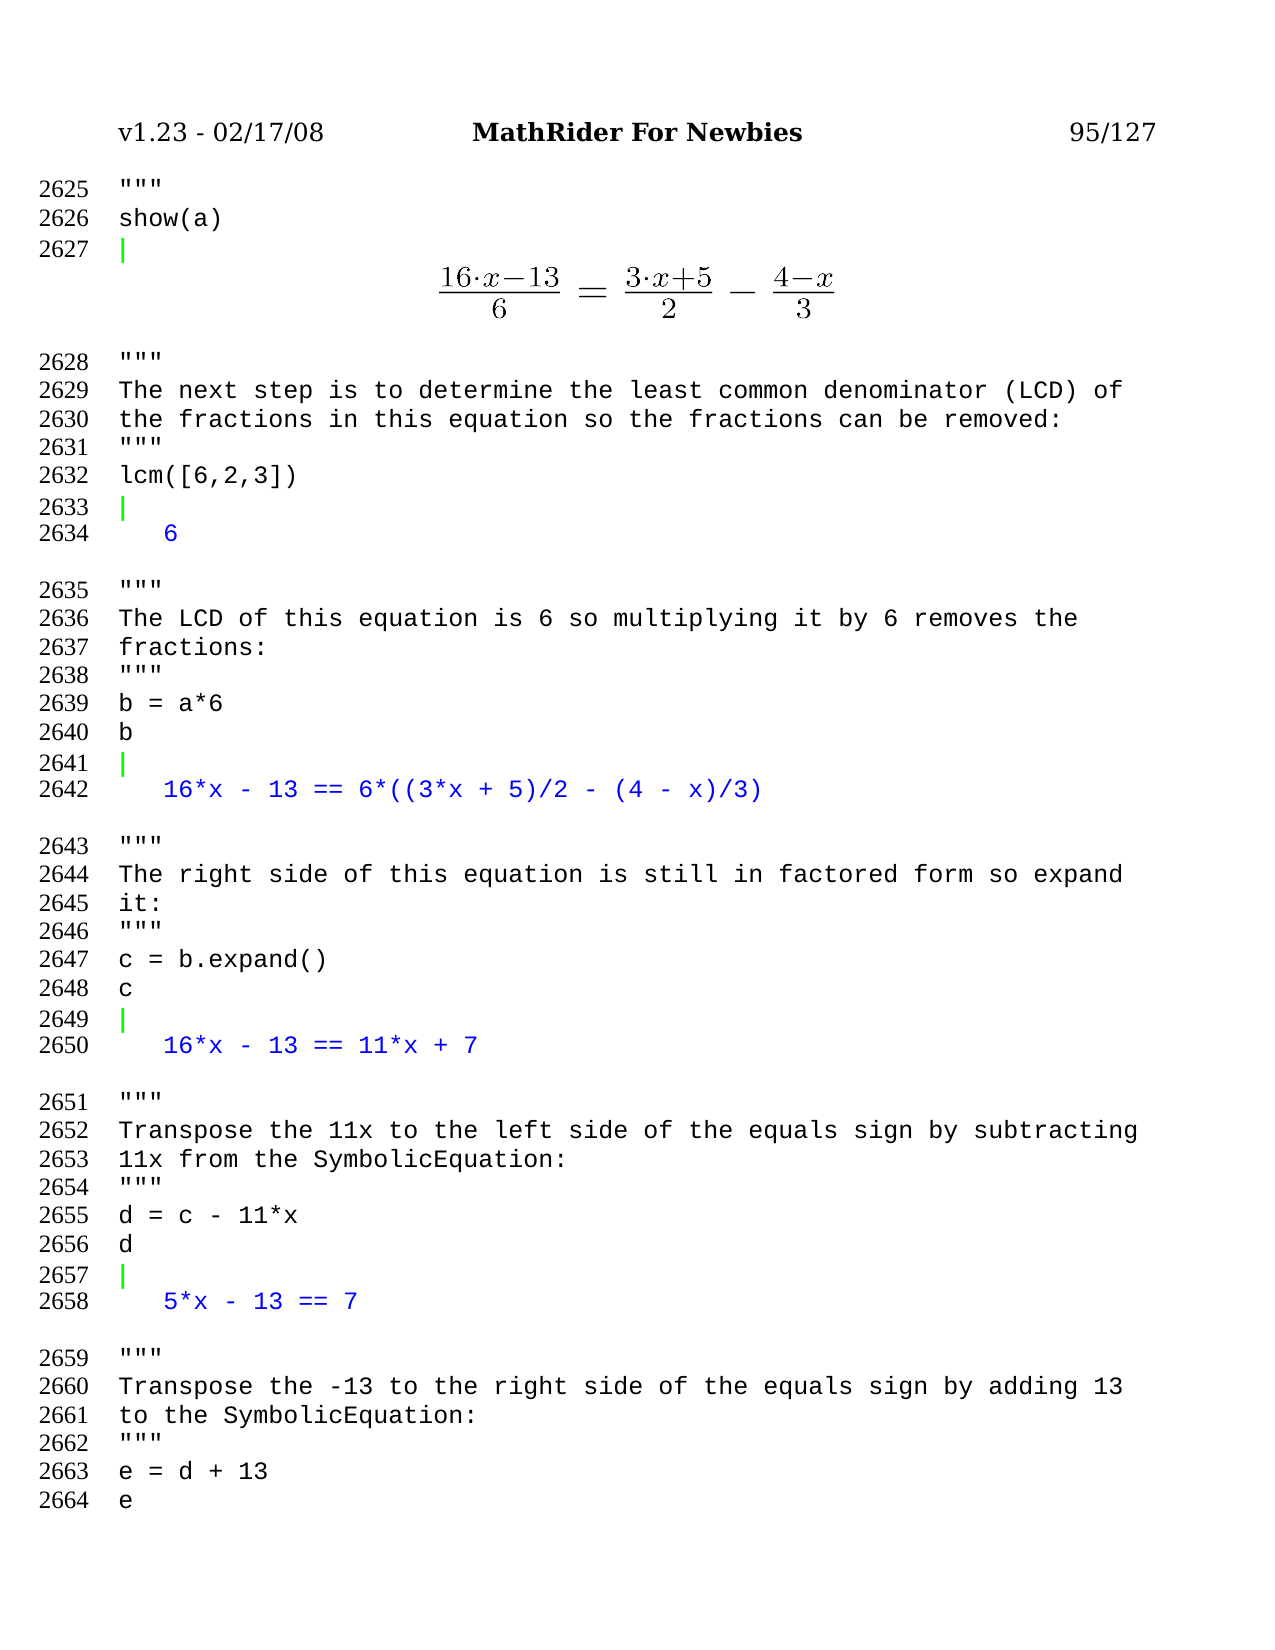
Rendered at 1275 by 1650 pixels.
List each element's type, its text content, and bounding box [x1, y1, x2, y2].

text The LCD of this equation is 6 so multiplying it by 6 removes the fractions: [118, 606, 1157, 662]
text The next step is to determine the least common denominator (LCD) of the fractions in this equation so the fractions can be removed: [118, 378, 1157, 435]
text | [118, 491, 1157, 521]
text The right side of this equation is still in factored form so expand it: [118, 862, 1157, 918]
picture [437, 263, 838, 322]
text | [118, 1003, 1157, 1033]
text 6 [163, 521, 1157, 549]
text """ [118, 577, 1157, 606]
text d = c - 11*x [118, 1203, 1157, 1231]
text e = d + 13 [118, 1459, 1157, 1487]
text 16*x - 13 == 11*x + 7 [163, 1033, 1157, 1061]
text lcm([6,2,3]) [118, 463, 1157, 491]
text b = a*6 [118, 691, 1157, 719]
text """ [118, 435, 1157, 463]
text """ [118, 833, 1157, 862]
text """ [118, 1089, 1157, 1118]
text | [118, 234, 1157, 263]
text d [118, 1231, 1157, 1259]
text """ [118, 350, 1157, 378]
text c = b.expand() [118, 947, 1157, 975]
text | [118, 1259, 1157, 1289]
text """ [118, 1346, 1157, 1374]
text """ [118, 918, 1157, 947]
text c [118, 975, 1157, 1003]
text """ [118, 662, 1157, 691]
text """ [118, 177, 1157, 205]
text 16*x - 13 == 6*((3*x + 5)/2 - (4 - x)/3) [163, 777, 1157, 805]
text b [118, 719, 1157, 747]
text 5*x - 13 == 7 [163, 1289, 1157, 1317]
text """ [118, 1174, 1157, 1203]
text """ [118, 1431, 1157, 1459]
text e [118, 1487, 1157, 1516]
text Transpose the -13 to the right side of the equals sign by adding 13 to the SymbolicEquation: [118, 1374, 1157, 1431]
text Transpose the 11x to the left side of the equals sign by subtracting 11x from the SymbolicEquation: [118, 1118, 1157, 1174]
text | [118, 747, 1157, 777]
text show(a) [118, 205, 1157, 234]
